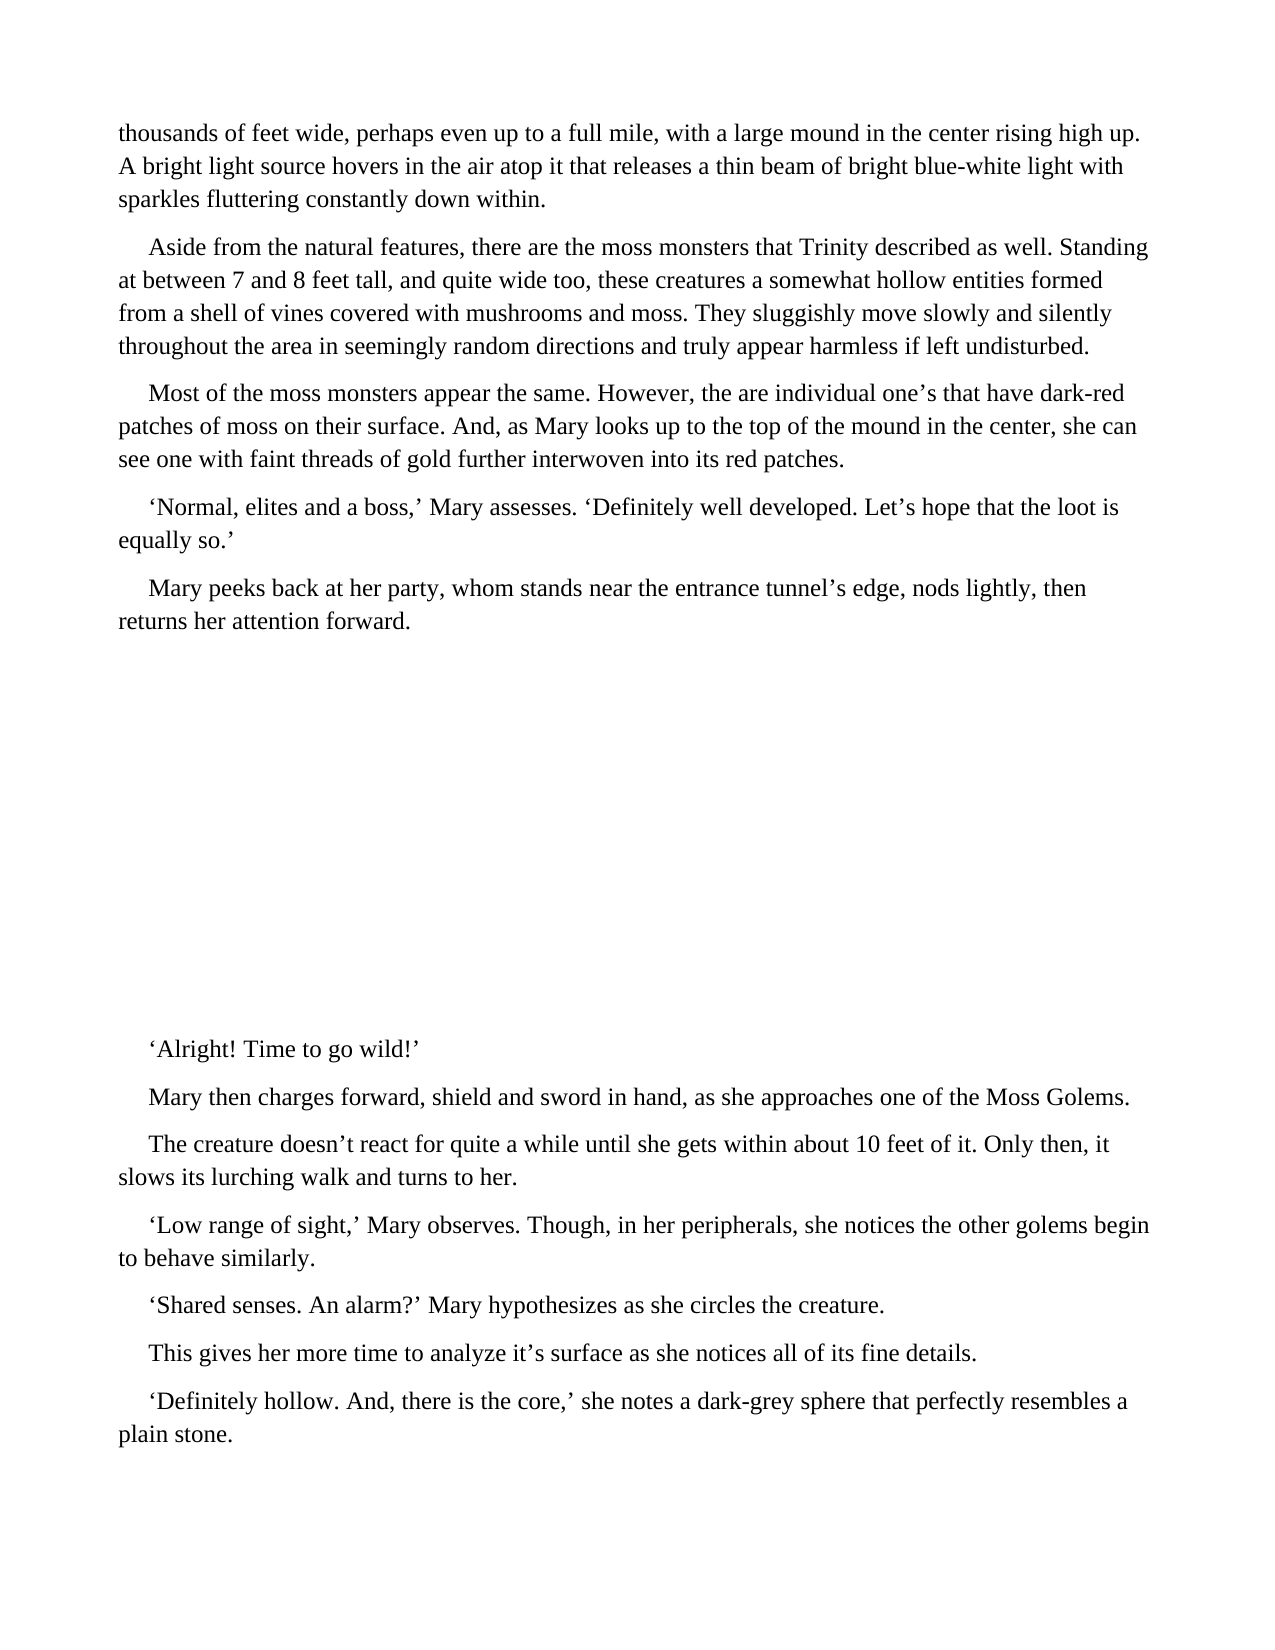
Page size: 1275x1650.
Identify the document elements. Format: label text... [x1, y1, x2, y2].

text ‘Shared senses. An alarm?’ Mary hypothesizes as she circles the creature. [118, 1291, 1157, 1319]
text This gives her more time to analyze it’s surface as she notices all of its fine details. [118, 1338, 1157, 1367]
text ‘Low range of sight,’ Mary observes. Though, in her peripherals, she notices the other golems begin to behave similarly. [118, 1210, 1157, 1272]
text ‘Alright! Time to go wild!’ [118, 1034, 1157, 1063]
text Mary peeks back at her party, whom stands near the entrance tunnel’s edge, nods lightly, then returns her attention forward. [118, 573, 1157, 634]
text Aside from the natural features, there are the moss monsters that Trinity described as well. Standing at between 7 and 8 feet tall, and quite wide too, these creatures a somewhat hollow entities formed from a shell of vines covered with mushrooms and moss. They sluggishly move slowly and silently throughout the area in seemingly random directions and truly appear harmless if left undisturbed. [118, 232, 1157, 359]
text Most of the moss monsters appear the same. However, the are individual one’s that have dark-red patches of moss on their surface. And, as Mary looks up to the top of the mound in the center, she can see one with faint threads of gold further interwoven into its red patches. [118, 378, 1157, 473]
text Mary then charges forward, shield and sword in hand, as she approaches one of the Moss Golems. [118, 1082, 1157, 1111]
text thousands of feet wide, perhaps even up to a full mile, with a large mound in the center rising high up. A bright light source hovers in the air atop it that releases a thin beam of bright blue-white light with sparkles fluttering constantly down within. [118, 118, 1157, 213]
text The creature doesn’t react for quite a while until she gets within about 10 feet of it. Only then, it slows its lurching walk and turns to her. [118, 1129, 1157, 1191]
text ‘Definitely hollow. And, there is the core,’ she notes a dark-grey sphere that perfectly resembles a plain stone. [118, 1386, 1157, 1448]
text ‘Normal, elites and a boss,’ Mary assesses. ‘Definitely well developed. Let’s hope that the loot is equally so.’ [118, 492, 1157, 554]
